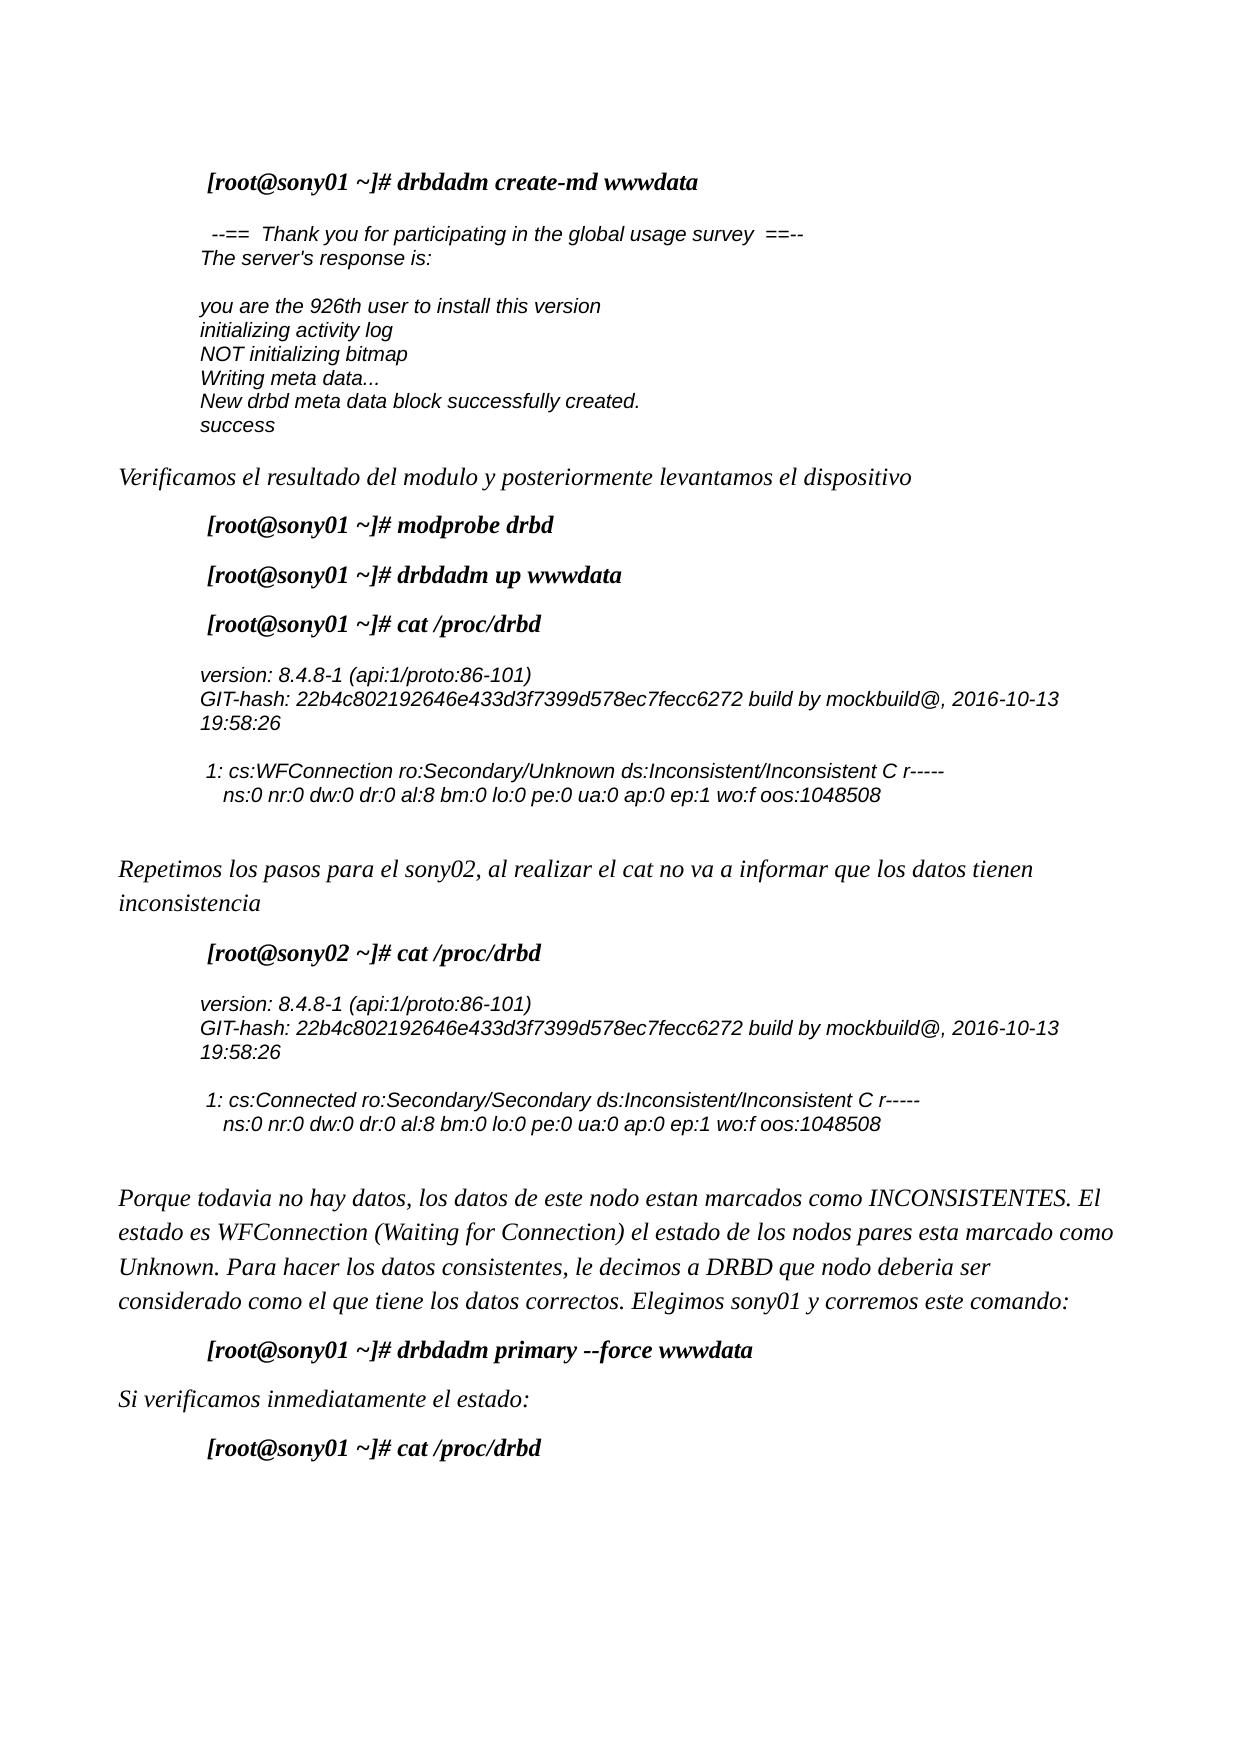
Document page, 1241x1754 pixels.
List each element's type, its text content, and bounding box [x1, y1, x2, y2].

text [root@sony01 ~]# cat /proc/drbd [207, 609, 1122, 637]
text Verificamos el resultado del modulo y posteriormente levantamos el dispositivo [118, 462, 1122, 490]
text [root@sony01 ~]# drbdadm create-md wwwdata [207, 167, 1122, 196]
text [root@sony01 ~]# drbdadm up wwwdata [207, 560, 1122, 588]
text Si verificamos inmediatamente el estado: [118, 1384, 1122, 1413]
text Porque todavia no hay datos, los datos de este nodo estan marcados como INCONSISTENTES. El estado es WFConnection (Waiting for Connection) el estado de los nodos pares esta marcado como Unknown. Para hacer los datos consistentes, le decimos a DRBD que nodo deberia ser considerado como el que tiene los datos correctos. Elegimos sony01 y corremos este comando: [118, 1183, 1122, 1315]
text [root@sony01 ~]# drbdadm primary --force wwwdata [207, 1335, 1122, 1364]
text [root@sony01 ~]# modprobe drbd [207, 511, 1122, 539]
text [root@sony01 ~]# cat /proc/drbd [207, 1433, 1122, 1462]
text Repetimos los pasos para el sony02, al realizar el cat no va a informar que los datos tienen inconsistencia [118, 854, 1122, 917]
text [root@sony02 ~]# cat /proc/drbd [207, 938, 1122, 966]
